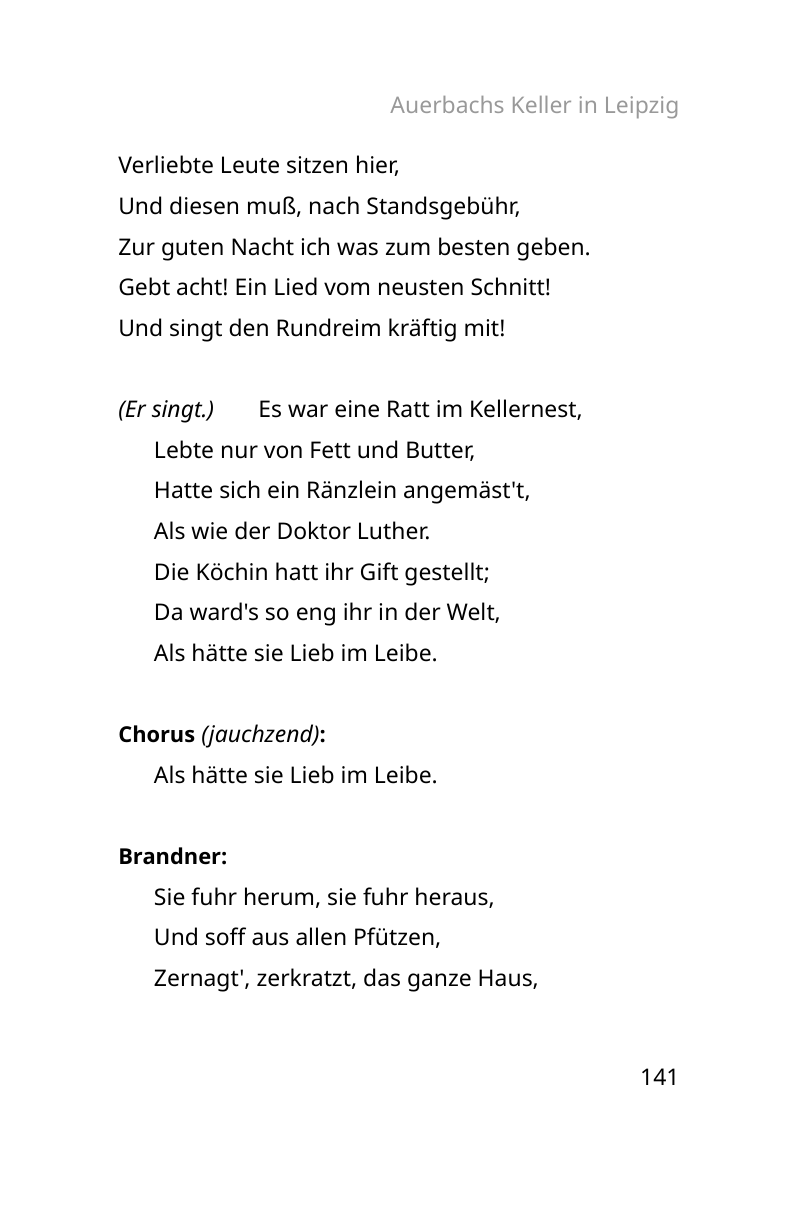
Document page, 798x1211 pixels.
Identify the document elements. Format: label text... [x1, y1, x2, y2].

text Chorus (jauchzend): Als hätte sie Lieb im Leibe. [118, 695, 679, 790]
text (Er singt.) Es war eine Ratt im Kellernest, Lebte nur von Fett und Butter, Hatte sich ein Ränzlein angemäst't, Als wie der Doktor Luther. Die Köchin hatt ihr Gift gestellt; Da ward's so eng ihr in der Welt, Als hätte sie Lieb im Leibe. [118, 370, 679, 668]
text Verliebte Leute sitzen hier, Und diesen muß, nach Standsgebühr, Zur guten Nacht ich was zum besten geben. Gebt acht! Ein Lied vom neusten Schnitt! Und singt den Rundreim kräftig mit! [118, 149, 679, 343]
text Brandner: Sie fuhr herum, sie fuhr heraus, Und soff aus allen Pfützen, Zernagt', zerkratzt, das ganze Haus, [118, 817, 679, 993]
